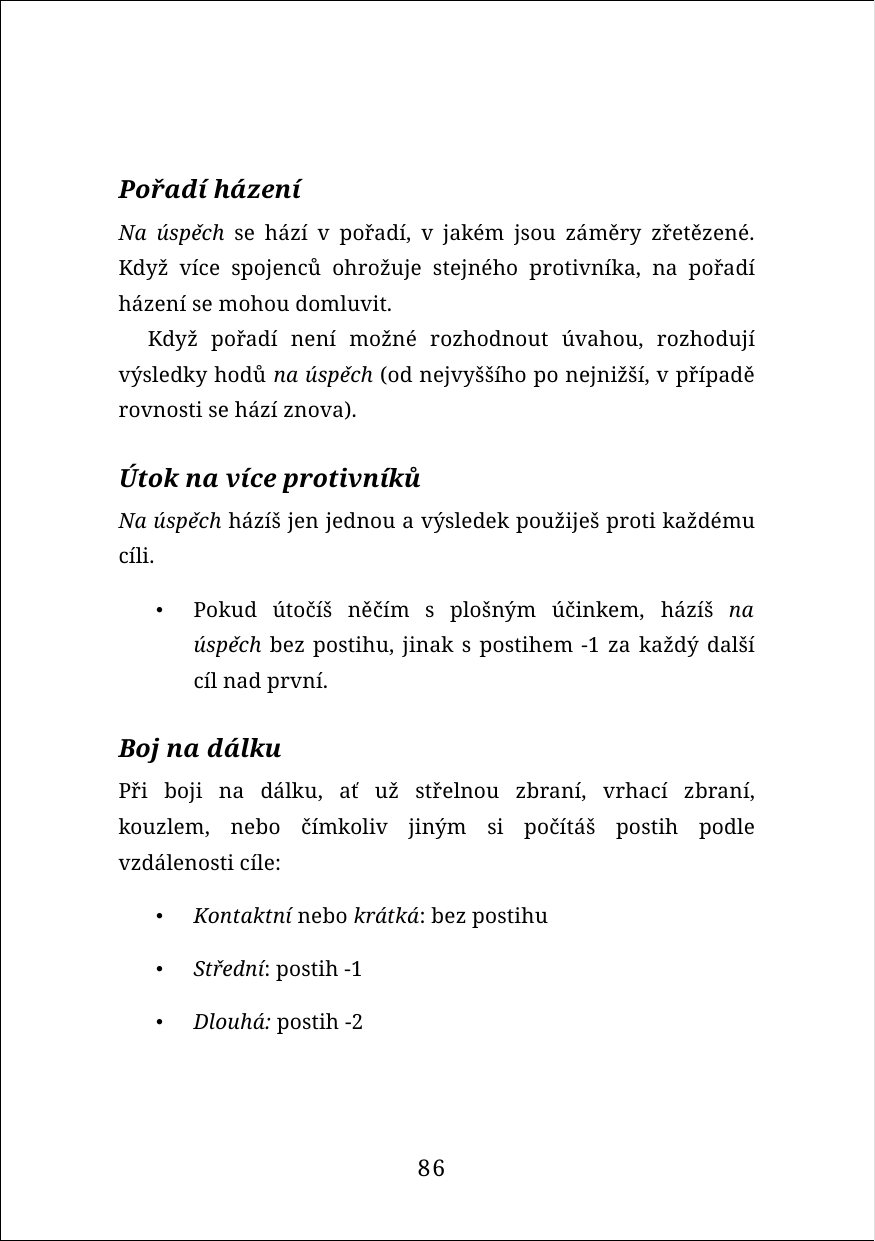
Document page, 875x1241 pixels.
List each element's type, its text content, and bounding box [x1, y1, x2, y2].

list Střední: postih -1 [156, 954, 756, 983]
text Na úspěch se hází v pořadí, v jakém jsou záměry zřetězené. Když více spojenců ohrožuje stejného protivníka, na pořadí házení se mohou domluvit. Když pořadí není možné rozhodnout úvahou, rozhodují výsledky hodů na úspěch (od nejvyššího po nejnižší, v případě rovnosti se hází znova). [118, 218, 756, 424]
subtitle Pořadí házení [118, 172, 756, 206]
subtitle Boj na dálku [118, 731, 756, 765]
list Kontaktní nebo krátká: bez postihu [156, 901, 756, 929]
list Dlouhá: postih -2 [156, 1007, 756, 1036]
text Při boji na dálku, ať už střelnou zbraní, vrhací zbraní, kouzlem, nebo čímkoliv jiným si počítáš postih podle vzdálenosti cíle: [118, 777, 756, 876]
list Pokud útočíš něčím s plošným účinkem, házíš na úspěch bez postihu, jinak s postihem -1 za každý další cíl nad první. [156, 595, 756, 694]
subtitle Útok na více protivníků [118, 460, 756, 494]
text Na úspěch házíš jen jednou a výsledek použiješ proti každému cíli. [118, 506, 756, 570]
